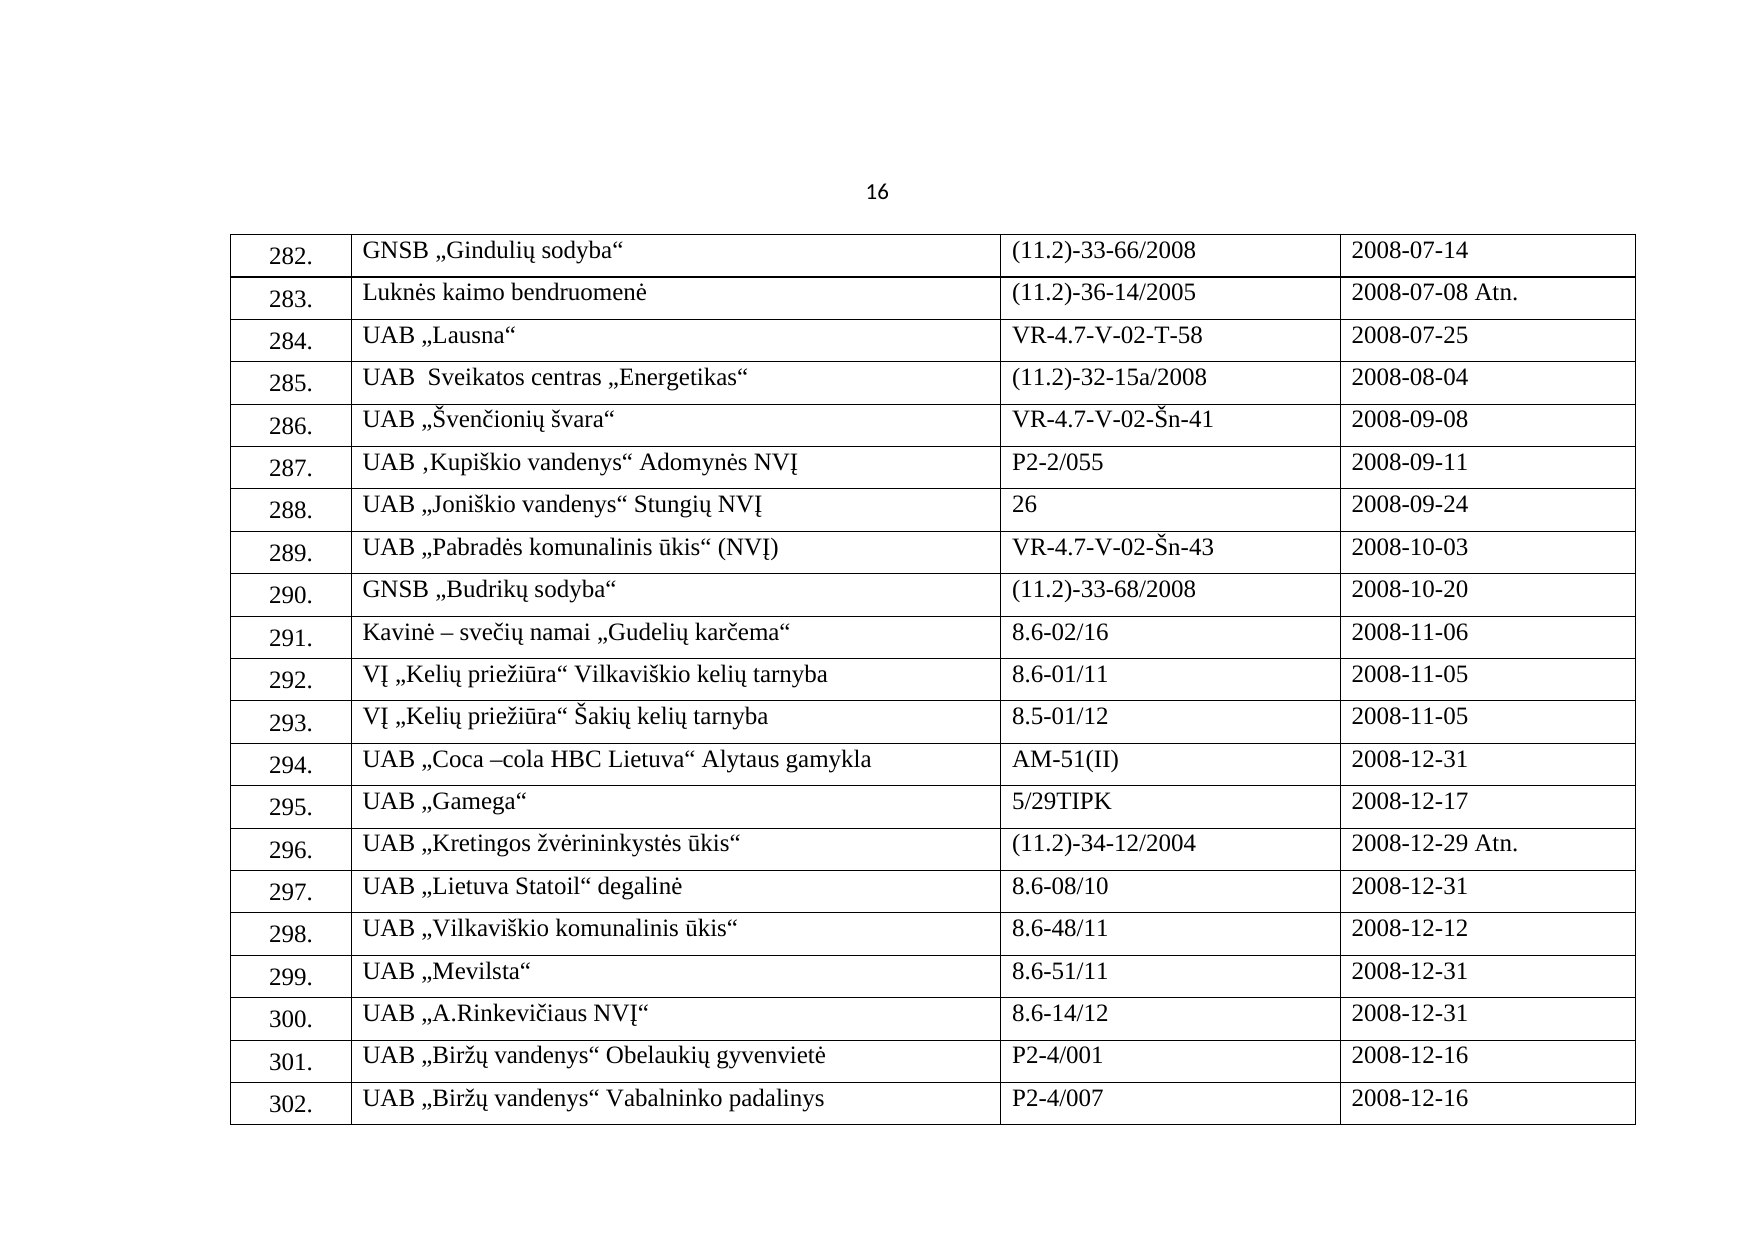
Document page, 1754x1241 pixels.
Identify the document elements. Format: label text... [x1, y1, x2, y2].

table_cell 302. [231, 1083, 351, 1124]
table_cell 8.6-14/12 [1001, 998, 1340, 1039]
table_cell UAB „Joniškio vandenys“ Stungių NVĮ [352, 489, 1000, 531]
table_cell 284. [231, 320, 351, 361]
table_cell 290. [231, 574, 351, 616]
table_cell 297. [231, 871, 351, 912]
table_cell 2008-11-05 [1341, 659, 1635, 700]
table_cell UAB „Coca –cola HBC Lietuva“ Alytaus gamykla [352, 744, 1000, 785]
table_cell 2008-12-31 [1341, 956, 1635, 997]
table_cell 8.6-51/11 [1001, 956, 1340, 997]
table_cell GNSB „Gindulių sodyba“ [352, 235, 1000, 276]
table_cell 298. [231, 913, 351, 955]
table_cell 2008-10-20 [1341, 574, 1635, 616]
table_cell 2008-12-12 [1341, 913, 1635, 955]
table_cell AM-51(II) [1001, 744, 1340, 785]
table_cell 2008-12-31 [1341, 871, 1635, 912]
table_cell 8.6-08/10 [1001, 871, 1340, 912]
table_cell 287. [231, 447, 351, 488]
table_cell (11.2)-33-68/2008 [1001, 574, 1340, 616]
table_cell (11.2)-32-15a/2008 [1001, 362, 1340, 403]
table_cell 8.6-01/11 [1001, 659, 1340, 700]
table_cell 293. [231, 701, 351, 743]
table_cell VR-4.7-V-02-Šn-41 [1001, 405, 1340, 446]
table_cell 301. [231, 1041, 351, 1082]
table_cell 26 [1001, 489, 1340, 531]
table_cell UAB „Pabradės komunalinis ūkis“ (NVĮ) [352, 532, 1000, 573]
table_cell UAB „Gamega“ [352, 786, 1000, 827]
table_cell 294. [231, 744, 351, 785]
table_cell 2008-07-14 [1341, 235, 1635, 276]
table_cell UAB „Biržų vandenys“ Vabalninko padalinys [352, 1083, 1000, 1124]
table_cell UAB „Švenčionių švara“ [352, 405, 1000, 446]
table_cell (11.2)-33-66/2008 [1001, 235, 1340, 276]
table_cell GNSB „Budrikų sodyba“ [352, 574, 1000, 616]
table_cell 289. [231, 532, 351, 573]
table_cell 8.6-02/16 [1001, 617, 1340, 658]
table_cell 291. [231, 617, 351, 658]
table_cell 2008-12-31 [1341, 744, 1635, 785]
table_cell UAB „Lietuva Statoil“ degalinė [352, 871, 1000, 912]
table_cell 300. [231, 998, 351, 1039]
table_cell 285. [231, 362, 351, 403]
table_cell 2008-12-17 [1341, 786, 1635, 827]
table_cell 5/29TIPK [1001, 786, 1340, 827]
table_cell 2008-12-31 [1341, 998, 1635, 1039]
table_cell P2-2/055 [1001, 447, 1340, 488]
table_cell UAB „Lausna“ [352, 320, 1000, 361]
table_cell 282. [231, 235, 351, 276]
table_cell VĮ „Kelių priežiūra“ Vilkaviškio kelių tarnyba [352, 659, 1000, 700]
table_cell 2008-09-08 [1341, 405, 1635, 446]
table_cell UAB „A.Rinkevičiaus NVĮ“ [352, 998, 1000, 1039]
table_cell 2008-11-05 [1341, 701, 1635, 743]
table_cell 286. [231, 405, 351, 446]
table_cell VĮ „Kelių priežiūra“ Šakių kelių tarnyba [352, 701, 1000, 743]
table_cell 2008-07-08 Atn. [1341, 278, 1635, 319]
table_cell 2008-09-24 [1341, 489, 1635, 531]
table_cell 2008-12-29 Atn. [1341, 829, 1635, 870]
table_cell UAB ‚Kupiškio vandenys“ Adomynės NVĮ [352, 447, 1000, 488]
table_cell 2008-08-04 [1341, 362, 1635, 403]
table_cell 2008-12-16 [1341, 1041, 1635, 1082]
table_cell 2008-07-25 [1341, 320, 1635, 361]
table_cell P2-4/007 [1001, 1083, 1340, 1124]
table_cell UAB „Biržų vandenys“ Obelaukių gyvenvietė [352, 1041, 1000, 1082]
table_cell UAB „Kretingos žvėrininkystės ūkis“ [352, 829, 1000, 870]
table_cell Kavinė – svečių namai „Gudelių karčema“ [352, 617, 1000, 658]
table_cell 2008-09-11 [1341, 447, 1635, 488]
table_cell UAB Sveikatos centras „Energetikas“ [352, 362, 1000, 403]
table_cell 2008-12-16 [1341, 1083, 1635, 1124]
table_cell 296. [231, 829, 351, 870]
table_cell 8.5-01/12 [1001, 701, 1340, 743]
table_cell 283. [231, 278, 351, 319]
table_cell (11.2)-36-14/2005 [1001, 278, 1340, 319]
table_cell 2008-11-06 [1341, 617, 1635, 658]
table_cell (11.2)-34-12/2004 [1001, 829, 1340, 870]
table_cell VR-4.7-V-02-T-58 [1001, 320, 1340, 361]
table_cell 292. [231, 659, 351, 700]
table_cell 295. [231, 786, 351, 827]
table_cell UAB „Vilkaviškio komunalinis ūkis“ [352, 913, 1000, 955]
table_cell Luknės kaimo bendruomenė [352, 278, 1000, 319]
table_cell UAB „Mevilsta“ [352, 956, 1000, 997]
table_cell 288. [231, 489, 351, 531]
table_cell VR-4.7-V-02-Šn-43 [1001, 532, 1340, 573]
table_cell 8.6-48/11 [1001, 913, 1340, 955]
table_cell P2-4/001 [1001, 1041, 1340, 1082]
table_cell 2008-10-03 [1341, 532, 1635, 573]
table_cell 299. [231, 956, 351, 997]
